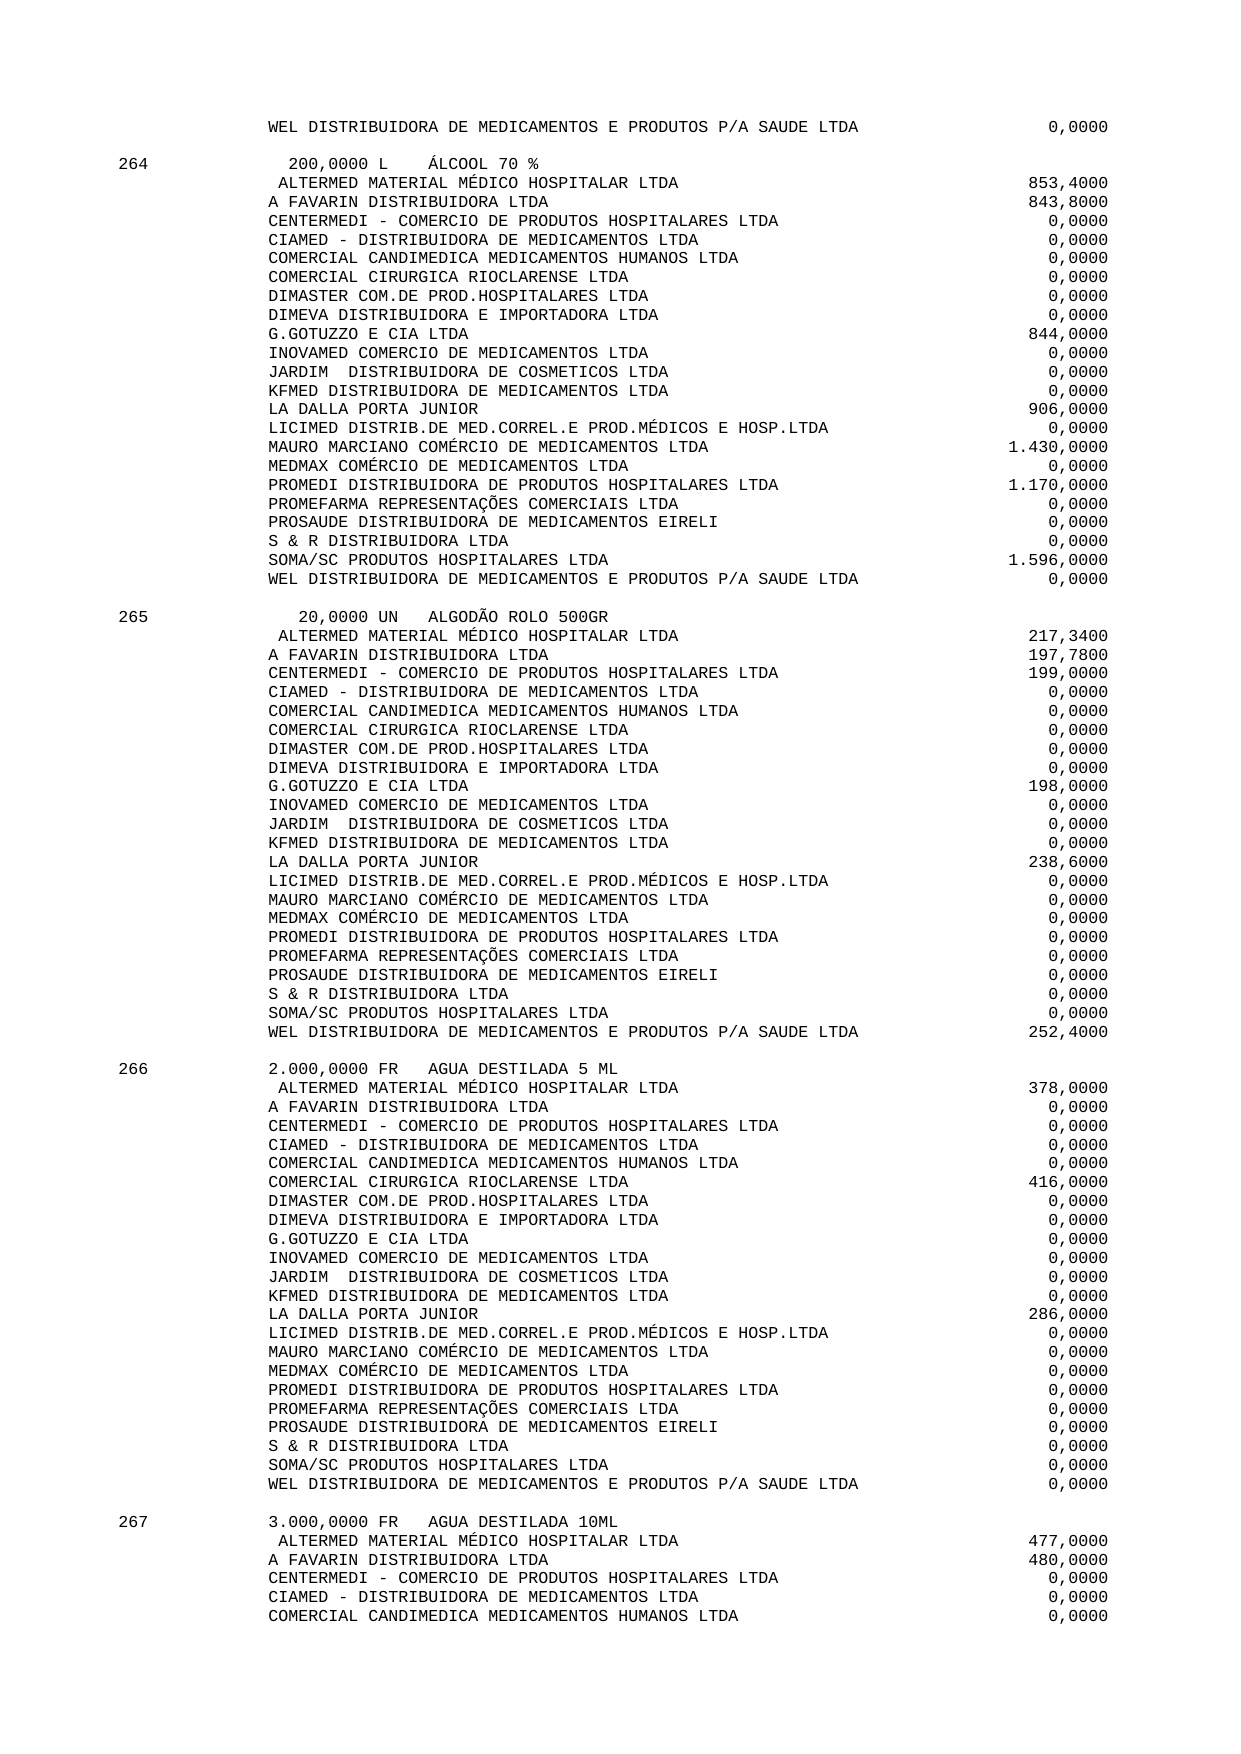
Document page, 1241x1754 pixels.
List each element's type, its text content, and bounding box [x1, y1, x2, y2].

text WEL DISTRIBUIDORA DE MEDICAMENTOS E PRODUTOS P/A SAUDE LTDA 0,0000 264 200,0000 L ÁLCOOL 70 % ALTERMED MATERIAL MÉDICO HOSPITALAR LTDA 853,4000 A FAVARIN DISTRIBUIDORA LTDA 843,8000 CENTERMEDI - COMERCIO DE PRODUTOS HOSPITALARES LTDA 0,0000 CIAMED - DISTRIBUIDORA DE MEDICAMENTOS LTDA 0,0000 COMERCIAL CANDIMEDICA MEDICAMENTOS HUMANOS LTDA 0,0000 COMERCIAL CIRURGICA RIOCLARENSE LTDA 0,0000 DIMASTER COM.DE PROD.HOSPITALARES LTDA 0,0000 DIMEVA DISTRIBUIDORA E IMPORTADORA LTDA 0,0000 G.GOTUZZO E CIA LTDA 844,0000 INOVAMED COMERCIO DE MEDICAMENTOS LTDA 0,0000 JARDIM DISTRIBUIDORA DE COSMETICOS LTDA 0,0000 KFMED DISTRIBUIDORA DE MEDICAMENTOS LTDA 0,0000 LA DALLA PORTA JUNIOR 906,0000 LICIMED DISTRIB.DE MED.CORREL.E PROD.MÉDICOS E HOSP.LTDA 0,0000 MAURO MARCIANO COMÉRCIO DE MEDICAMENTOS LTDA 1.430,0000 MEDMAX COMÉRCIO DE MEDICAMENTOS LTDA 0,0000 PROMEDI DISTRIBUIDORA DE PRODUTOS HOSPITALARES LTDA 1.170,0000 PROMEFARMA REPRESENTAÇÕES COMERCIAIS LTDA 0,0000 PROSAUDE DISTRIBUIDORA DE MEDICAMENTOS EIRELI 0,0000 S & R DISTRIBUIDORA LTDA 0,0000 SOMA/SC PRODUTOS HOSPITALARES LTDA 1.596,0000 WEL DISTRIBUIDORA DE MEDICAMENTOS E PRODUTOS P/A SAUDE LTDA 0,0000 265 20,0000 UN ALGODÃO ROLO 500GR ALTERMED MATERIAL MÉDICO HOSPITALAR LTDA 217,3400 A FAVARIN DISTRIBUIDORA LTDA 197,7800 CENTERMEDI - COMERCIO DE PRODUTOS HOSPITALARES LTDA 199,0000 CIAMED - DISTRIBUIDORA DE MEDICAMENTOS LTDA 0,0000 COMERCIAL CANDIMEDICA MEDICAMENTOS HUMANOS LTDA 0,0000 COMERCIAL CIRURGICA RIOCLARENSE LTDA 0,0000 DIMASTER COM.DE PROD.HOSPITALARES LTDA 0,0000 DIMEVA DISTRIBUIDORA E IMPORTADORA LTDA 0,0000 G.GOTUZZO E CIA LTDA 198,0000 INOVAMED COMERCIO DE MEDICAMENTOS LTDA 0,0000 JARDIM DISTRIBUIDORA DE COSMETICOS LTDA 0,0000 KFMED DISTRIBUIDORA DE MEDICAMENTOS LTDA 0,0000 LA DALLA PORTA JUNIOR 238,6000 LICIMED DISTRIB.DE MED.CORREL.E PROD.MÉDICOS E HOSP.LTDA 0,0000 MAURO MARCIANO COMÉRCIO DE MEDICAMENTOS LTDA 0,0000 MEDMAX COMÉRCIO DE MEDICAMENTOS LTDA 0,0000 PROMEDI DISTRIBUIDORA DE PRODUTOS HOSPITALARES LTDA 0,0000 PROMEFARMA REPRESENTAÇÕES COMERCIAIS LTDA 0,0000 PROSAUDE DISTRIBUIDORA DE MEDICAMENTOS EIRELI 0,0000 S & R DISTRIBUIDORA LTDA 0,0000 SOMA/SC PRODUTOS HOSPITALARES LTDA 0,0000 WEL DISTRIBUIDORA DE MEDICAMENTOS E PRODUTOS P/A SAUDE LTDA 252,4000 266 2.000,0000 FR AGUA DESTILADA 5 ML ALTERMED MATERIAL MÉDICO HOSPITALAR LTDA 378,0000 A FAVARIN DISTRIBUIDORA LTDA 0,0000 CENTERMEDI - COMERCIO DE PRODUTOS HOSPITALARES LTDA 0,0000 CIAMED - DISTRIBUIDORA DE MEDICAMENTOS LTDA 0,0000 COMERCIAL CANDIMEDICA MEDICAMENTOS HUMANOS LTDA 0,0000 COMERCIAL CIRURGICA RIOCLARENSE LTDA 416,0000 DIMASTER COM.DE PROD.HOSPITALARES LTDA 0,0000 DIMEVA DISTRIBUIDORA E IMPORTADORA LTDA 0,0000 G.GOTUZZO E CIA LTDA 0,0000 INOVAMED COMERCIO DE MEDICAMENTOS LTDA 0,0000 JARDIM DISTRIBUIDORA DE COSMETICOS LTDA 0,0000 KFMED DISTRIBUIDORA DE MEDICAMENTOS LTDA 0,0000 LA DALLA PORTA JUNIOR 286,0000 LICIMED DISTRIB.DE MED.CORREL.E PROD.MÉDICOS E HOSP.LTDA 0,0000 MAURO MARCIANO COMÉRCIO DE MEDICAMENTOS LTDA 0,0000 MEDMAX COMÉRCIO DE MEDICAMENTOS LTDA 0,0000 PROMEDI DISTRIBUIDORA DE PRODUTOS HOSPITALARES LTDA 0,0000 PROMEFARMA REPRESENTAÇÕES COMERCIAIS LTDA 0,0000 PROSAUDE DISTRIBUIDORA DE MEDICAMENTOS EIRELI 0,0000 S & R DISTRIBUIDORA LTDA 0,0000 SOMA/SC PRODUTOS HOSPITALARES LTDA 0,0000 WEL DISTRIBUIDORA DE MEDICAMENTOS E PRODUTOS P/A SAUDE LTDA 0,0000 267 3.000,0000 FR AGUA DESTILADA 10ML ALTERMED MATERIAL MÉDICO HOSPITALAR LTDA 477,0000 A FAVARIN DISTRIBUIDORA LTDA 480,0000 CENTERMEDI - COMERCIO DE PRODUTOS HOSPITALARES LTDA 0,0000 CIAMED - DISTRIBUIDORA DE MEDICAMENTOS LTDA 0,0000 COMERCIAL CANDIMEDICA MEDICAMENTOS HUMANOS LTDA 0,0000 [118, 118, 1122, 1626]
